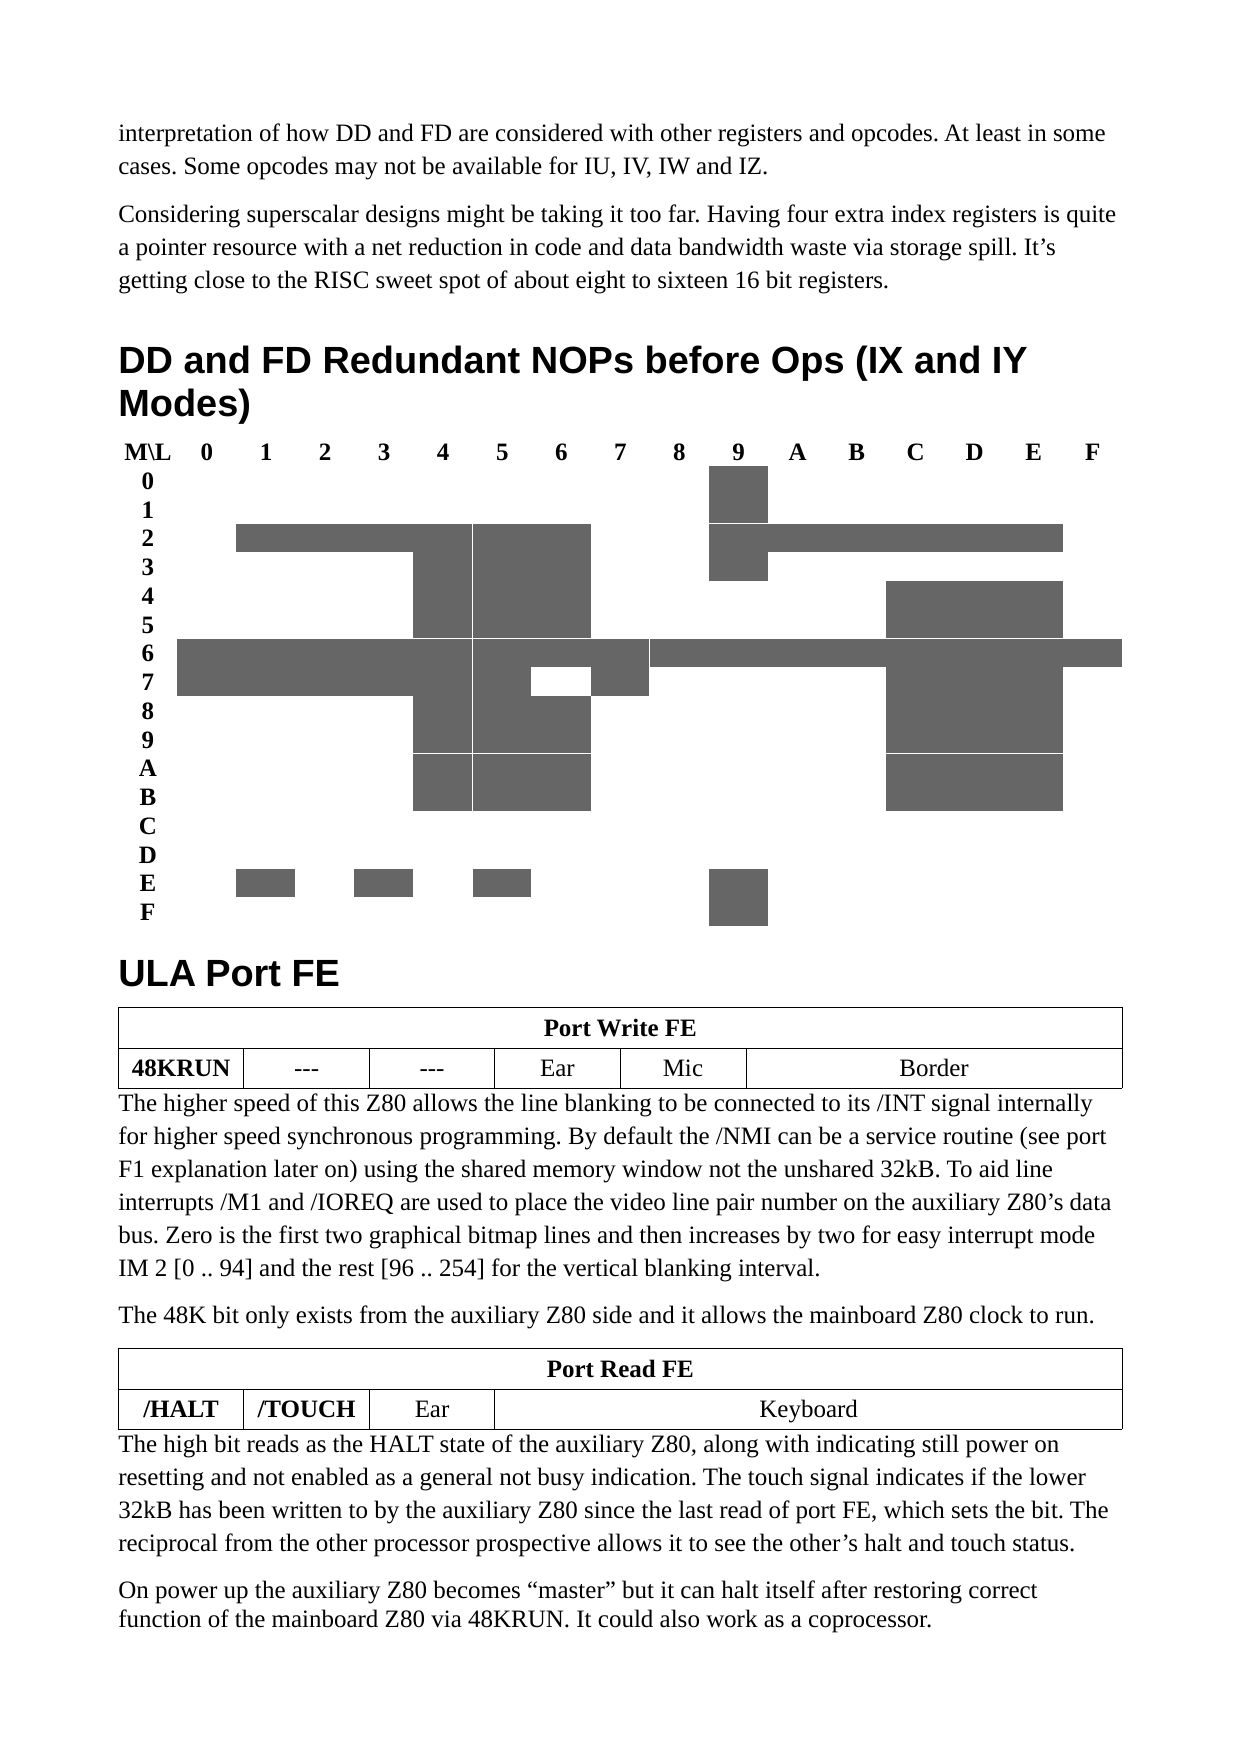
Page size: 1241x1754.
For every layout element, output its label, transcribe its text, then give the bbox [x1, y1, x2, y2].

table_cell [709, 466, 768, 495]
table_cell [236, 639, 295, 667]
table_cell [177, 667, 236, 696]
table_header 6 [531, 437, 591, 466]
table_cell [354, 696, 413, 725]
table_cell [295, 667, 354, 696]
table_cell [827, 840, 886, 868]
table_cell [1004, 725, 1063, 753]
table_cell [295, 840, 354, 868]
table_cell [650, 840, 709, 868]
table_cell [531, 811, 591, 840]
table_cell [236, 495, 295, 523]
table_cell [650, 696, 709, 725]
table_header 2 [295, 437, 354, 466]
table_cell [1063, 552, 1122, 581]
table_cell [354, 552, 413, 581]
table_cell [354, 524, 413, 552]
table_cell [945, 581, 1004, 610]
table_cell [1063, 696, 1122, 725]
table_cell [1063, 897, 1122, 926]
table_cell [945, 782, 1004, 811]
table_cell [236, 869, 295, 897]
table_cell [886, 552, 945, 581]
table_cell [768, 581, 827, 610]
table_cell [177, 552, 236, 581]
table_cell [295, 466, 354, 495]
table_header M\L [118, 437, 177, 466]
table_cell [354, 782, 413, 811]
table_cell [531, 725, 591, 753]
table_cell [886, 897, 945, 926]
table_cell [295, 524, 354, 552]
table_cell [295, 610, 354, 638]
table_cell [650, 495, 709, 523]
table_cell [531, 782, 591, 811]
table_cell [177, 725, 236, 753]
table_cell [827, 495, 886, 523]
table_cell [945, 639, 1004, 667]
table_cell [295, 811, 354, 840]
table_cell [827, 725, 886, 753]
table_cell Mic [621, 1049, 746, 1088]
table_cell [591, 696, 649, 725]
table_cell [413, 639, 472, 667]
table_cell --- [370, 1049, 494, 1088]
table_cell [354, 639, 413, 667]
table_cell [531, 639, 591, 667]
table_cell 2 [118, 524, 177, 552]
table_cell [1063, 811, 1122, 840]
table_cell [945, 524, 1004, 552]
table_cell [354, 869, 413, 897]
table_cell [650, 581, 709, 610]
table_cell [886, 495, 945, 523]
table_cell [177, 639, 236, 667]
table_cell [236, 610, 295, 638]
table_cell 5 [118, 610, 177, 638]
table_cell [531, 581, 591, 610]
table_cell [473, 524, 531, 552]
table_cell [827, 610, 886, 638]
table_cell [591, 552, 649, 581]
table_header 3 [354, 437, 413, 466]
table_cell [591, 782, 649, 811]
table_cell [531, 840, 591, 868]
table_cell [295, 754, 354, 782]
table_cell [531, 667, 591, 696]
table_cell [827, 782, 886, 811]
table_cell [295, 696, 354, 725]
table_cell [709, 610, 768, 638]
table_cell [413, 725, 472, 753]
table_cell [768, 696, 827, 725]
table_cell [827, 754, 886, 782]
table_cell [768, 639, 827, 667]
table_cell [1063, 725, 1122, 753]
table_cell [354, 811, 413, 840]
table_cell Border [747, 1049, 1122, 1088]
table_cell [650, 782, 709, 811]
table_cell [177, 610, 236, 638]
table_cell [591, 840, 649, 868]
table_cell [531, 869, 591, 897]
table_cell [945, 754, 1004, 782]
table_header A [768, 437, 827, 466]
table_cell [827, 466, 886, 495]
table_cell [236, 581, 295, 610]
table_cell /TOUCH [244, 1390, 369, 1429]
table_cell [709, 725, 768, 753]
table_cell [768, 495, 827, 523]
table_cell [413, 782, 472, 811]
table_cell [177, 754, 236, 782]
table_cell [1063, 754, 1122, 782]
table_cell [886, 524, 945, 552]
table_cell [531, 466, 591, 495]
table_cell [413, 524, 472, 552]
table_cell [1004, 466, 1063, 495]
table_cell 9 [118, 725, 177, 753]
table_cell [354, 667, 413, 696]
table_cell [591, 610, 649, 638]
table_cell [768, 466, 827, 495]
table_cell [473, 869, 531, 897]
table_cell [709, 524, 768, 552]
table_cell E [118, 869, 177, 897]
table_cell [1004, 840, 1063, 868]
table_cell [1004, 610, 1063, 638]
table_header 1 [236, 437, 295, 466]
table_cell [945, 725, 1004, 753]
table_cell [1004, 581, 1063, 610]
table_cell [413, 466, 472, 495]
table_cell [886, 840, 945, 868]
table_cell [1004, 696, 1063, 725]
table_cell [177, 524, 236, 552]
table_cell [945, 840, 1004, 868]
table_cell Ear [370, 1390, 494, 1429]
table_cell [945, 466, 1004, 495]
table_cell [236, 897, 295, 926]
table_cell [473, 811, 531, 840]
table_cell [1063, 466, 1122, 495]
table_cell [709, 639, 768, 667]
table_cell [768, 754, 827, 782]
table_cell 6 [118, 639, 177, 667]
table_cell --- [244, 1049, 369, 1088]
table_cell [886, 610, 945, 638]
table_cell [827, 524, 886, 552]
table_cell [236, 754, 295, 782]
table_cell [768, 524, 827, 552]
table_header C [886, 437, 945, 466]
text The higher speed of this Z80 allows the line blanking to be connected to its /INT signal internally for higher speed synchronous programming. By default the /NMI can be a service routine (see port F1 explanation later on) using the shared memory window not the unshared 32kB. To aid line interrupts /M1 and /IOREQ are used to place the video line pair number on the auxiliary Z80’s data bus. Zero is the first two graphical bitmap lines and then increases by two for easy interrupt mode IM 2 [0 .. 94] and the rest [96 .. 254] for the vertical blanking interval. [118, 1089, 1122, 1282]
table_cell [591, 581, 649, 610]
table_cell [591, 754, 649, 782]
table_cell [354, 897, 413, 926]
table_cell [531, 696, 591, 725]
table_cell [886, 811, 945, 840]
table_cell [709, 897, 768, 926]
text The 48K bit only exists from the auxiliary Z80 side and it allows the mainboard Z80 clock to run. [118, 1301, 1122, 1329]
table_cell [177, 782, 236, 811]
table_cell [768, 552, 827, 581]
table_cell [650, 667, 709, 696]
table_cell [768, 725, 827, 753]
table_header 4 [413, 437, 472, 466]
table_cell [473, 610, 531, 638]
table_cell [768, 840, 827, 868]
table_cell [177, 581, 236, 610]
table_cell [413, 552, 472, 581]
table_cell [236, 840, 295, 868]
table_cell [650, 754, 709, 782]
table_cell 0 [118, 466, 177, 495]
text Considering superscalar designs might be taking it too far. Having four extra index registers is quite a pointer resource with a net reduction in code and data bandwidth waste via storage spill. It’s getting close to the RISC sweet spot of about eight to sixteen 16 bit registers. [118, 199, 1122, 293]
table_cell [1063, 639, 1122, 667]
table_cell [473, 782, 531, 811]
table_cell [473, 840, 531, 868]
table_cell [886, 667, 945, 696]
table_cell [177, 840, 236, 868]
table_cell B [118, 782, 177, 811]
table_cell [768, 869, 827, 897]
table_cell [413, 581, 472, 610]
table_cell [177, 495, 236, 523]
table_header 5 [473, 437, 531, 466]
table_cell [354, 610, 413, 638]
table_cell [473, 667, 531, 696]
table_cell 48KRUN [119, 1049, 243, 1088]
table_cell [768, 897, 827, 926]
table_cell [827, 639, 886, 667]
table_cell [531, 495, 591, 523]
text interpretation of how DD and FD are considered with other registers and opcodes. At least in some cases. Some opcodes may not be available for IU, IV, IW and IZ. [118, 118, 1122, 180]
table_cell [295, 782, 354, 811]
table_cell [1063, 581, 1122, 610]
table_cell [236, 725, 295, 753]
table_cell [886, 725, 945, 753]
table_cell [295, 552, 354, 581]
table_cell [709, 495, 768, 523]
table_cell [1004, 552, 1063, 581]
table_cell [295, 495, 354, 523]
table_cell [768, 667, 827, 696]
table_cell [886, 782, 945, 811]
table_cell [1063, 610, 1122, 638]
table_cell [473, 552, 531, 581]
table_cell [236, 782, 295, 811]
table_cell [354, 725, 413, 753]
table_cell 8 [118, 696, 177, 725]
table_cell [768, 811, 827, 840]
table_cell [1004, 782, 1063, 811]
table_header 9 [709, 437, 768, 466]
table_cell [177, 696, 236, 725]
table_cell [827, 581, 886, 610]
table_cell C [118, 811, 177, 840]
table_cell [650, 725, 709, 753]
table_cell [473, 639, 531, 667]
table_header E [1004, 437, 1063, 466]
table_cell [531, 552, 591, 581]
table_cell [236, 524, 295, 552]
table_cell [354, 840, 413, 868]
table_cell [177, 811, 236, 840]
table_cell [591, 869, 649, 897]
table_cell [945, 869, 1004, 897]
table_cell Ear [495, 1049, 620, 1088]
table_cell [827, 552, 886, 581]
table_header D [945, 437, 1004, 466]
table_header Port Read FE [119, 1349, 1122, 1388]
table_cell [295, 725, 354, 753]
table_cell [886, 639, 945, 667]
table_cell [650, 610, 709, 638]
table_cell [1063, 840, 1122, 868]
table_cell [236, 811, 295, 840]
table_cell [1063, 869, 1122, 897]
table_cell [177, 897, 236, 926]
table_header 0 [177, 437, 236, 466]
table_cell [650, 552, 709, 581]
text The high bit reads as the HALT state of the auxiliary Z80, along with indicating still power on resetting and not enabled as a general not busy indication. The touch signal indicates if the lower 32kB has been written to by the auxiliary Z80 since the last read of port FE, which sets the bit. The reciprocal from the other processor prospective allows it to see the other’s halt and touch status. [118, 1430, 1122, 1557]
table_cell /HALT [119, 1390, 243, 1429]
table_cell [413, 811, 472, 840]
table_cell [1063, 667, 1122, 696]
table_cell [886, 581, 945, 610]
table_cell 1 [118, 495, 177, 523]
table_cell [295, 897, 354, 926]
table_header 7 [591, 437, 649, 466]
table_cell [945, 552, 1004, 581]
table_cell [473, 696, 531, 725]
text On power up the auxiliary Z80 becomes “master” but it can halt itself after restoring correct function of the mainboard Z80 via 48KRUN. It could also work as a coprocessor. [118, 1576, 1122, 1633]
table_cell [177, 869, 236, 897]
table_cell [709, 869, 768, 897]
table_cell [1004, 667, 1063, 696]
table_cell [473, 581, 531, 610]
table_cell [531, 610, 591, 638]
table_cell [650, 897, 709, 926]
table_cell [295, 639, 354, 667]
table_cell [650, 466, 709, 495]
table_cell [945, 495, 1004, 523]
table_cell [827, 667, 886, 696]
table_cell [945, 897, 1004, 926]
table_cell [591, 466, 649, 495]
table_cell [531, 524, 591, 552]
table_cell [650, 639, 709, 667]
table_cell [591, 725, 649, 753]
table_cell [886, 696, 945, 725]
table_cell [591, 495, 649, 523]
table_cell [827, 696, 886, 725]
table_cell [709, 696, 768, 725]
table_cell [413, 897, 472, 926]
table_header F [1063, 437, 1122, 466]
table_cell F [118, 897, 177, 926]
table_cell [1004, 897, 1063, 926]
table_cell [1004, 754, 1063, 782]
table_cell [236, 466, 295, 495]
subtitle ULA Port FE [118, 951, 1122, 994]
table_cell [236, 696, 295, 725]
table_cell [827, 897, 886, 926]
table_cell [709, 581, 768, 610]
table_cell [709, 552, 768, 581]
table_cell [413, 495, 472, 523]
table_cell [354, 754, 413, 782]
table_cell [354, 495, 413, 523]
table_header 8 [650, 437, 709, 466]
table_cell [473, 725, 531, 753]
table_cell [650, 524, 709, 552]
table_cell [1004, 639, 1063, 667]
table_cell [768, 610, 827, 638]
table_cell [709, 811, 768, 840]
table_cell [1063, 782, 1122, 811]
table_cell 7 [118, 667, 177, 696]
table_cell [473, 495, 531, 523]
table_cell [236, 552, 295, 581]
table_cell [591, 897, 649, 926]
table_cell [709, 667, 768, 696]
table_cell [413, 754, 472, 782]
table_header Port Write FE [119, 1008, 1122, 1047]
table_cell [1004, 495, 1063, 523]
table_cell [1004, 524, 1063, 552]
table_cell [709, 840, 768, 868]
table_cell [886, 869, 945, 897]
table_header B [827, 437, 886, 466]
table_cell [354, 581, 413, 610]
table_cell [413, 696, 472, 725]
subtitle DD and FD Redundant NOPs before Ops (IX and IY Modes) [118, 337, 1122, 425]
table_cell 4 [118, 581, 177, 610]
table_cell [591, 811, 649, 840]
table_cell [413, 840, 472, 868]
table_cell [295, 581, 354, 610]
table_cell [531, 897, 591, 926]
table_cell Keyboard [495, 1390, 1122, 1429]
table_cell [945, 811, 1004, 840]
table_cell [591, 667, 649, 696]
table_cell [709, 782, 768, 811]
table_cell [709, 754, 768, 782]
table_cell [886, 466, 945, 495]
table_cell [531, 754, 591, 782]
table_cell [354, 466, 413, 495]
table_cell D [118, 840, 177, 868]
table_cell [295, 869, 354, 897]
table_cell [945, 696, 1004, 725]
table_cell [1004, 869, 1063, 897]
table_cell [945, 610, 1004, 638]
table_cell 3 [118, 552, 177, 581]
table_cell [473, 897, 531, 926]
table_cell [768, 782, 827, 811]
table_cell [413, 610, 472, 638]
table_cell A [118, 754, 177, 782]
table_cell [827, 811, 886, 840]
table_cell [650, 869, 709, 897]
table_cell [945, 667, 1004, 696]
table_cell [650, 811, 709, 840]
table_cell [413, 667, 472, 696]
table_cell [236, 667, 295, 696]
table_cell [591, 639, 649, 667]
table_cell [177, 466, 236, 495]
table_cell [886, 754, 945, 782]
table_cell [1063, 524, 1122, 552]
table_cell [413, 869, 472, 897]
table_cell [591, 524, 649, 552]
table_cell [1063, 495, 1122, 523]
table_cell [827, 869, 886, 897]
table_cell [473, 466, 531, 495]
table_cell [473, 754, 531, 782]
table_cell [1004, 811, 1063, 840]
